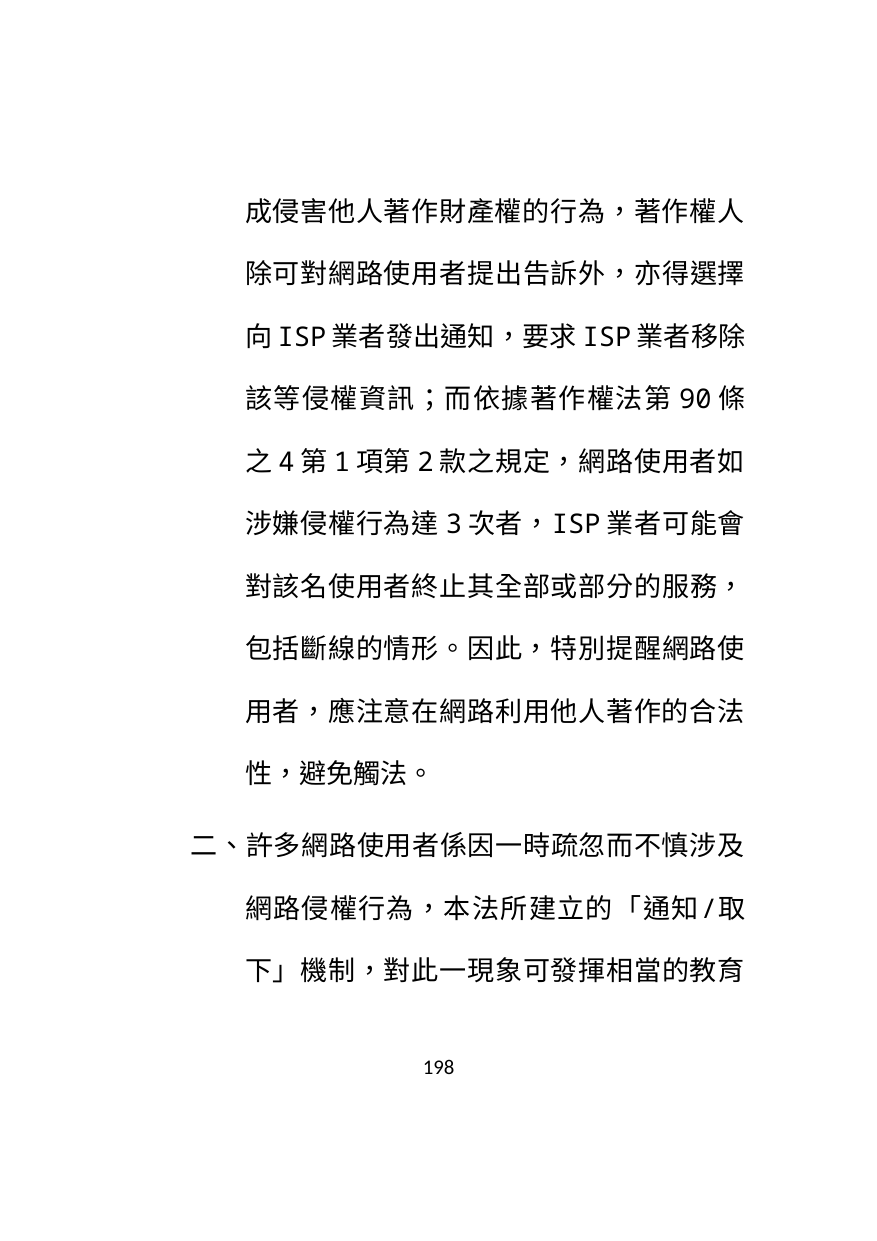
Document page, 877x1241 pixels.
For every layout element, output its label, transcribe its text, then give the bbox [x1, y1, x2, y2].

subtitle 成侵害他人著作財產權的行為，著作權人除可對網路使用者提出告訴外，亦得選擇向ISP業者發出通知，要求ISP業者移除該等侵權資訊；而依據著作權法第90條之4第1項第2款之規定，網路使用者如涉嫌侵權行為達3次者，ISP業者可能會對該名使用者終止其全部或部分的服務，包括斷線的情形。因此，特別提醒網路使用者，應注意在網路利用他人著作的合法性，避免觸法。 [191, 168, 745, 793]
subtitle 二、許多網路使用者係因一時疏忽而不慎涉及網路侵權行為，本法所建立的「通知/取下」機制，對此一現象可發揮相當的教育 [191, 802, 745, 990]
